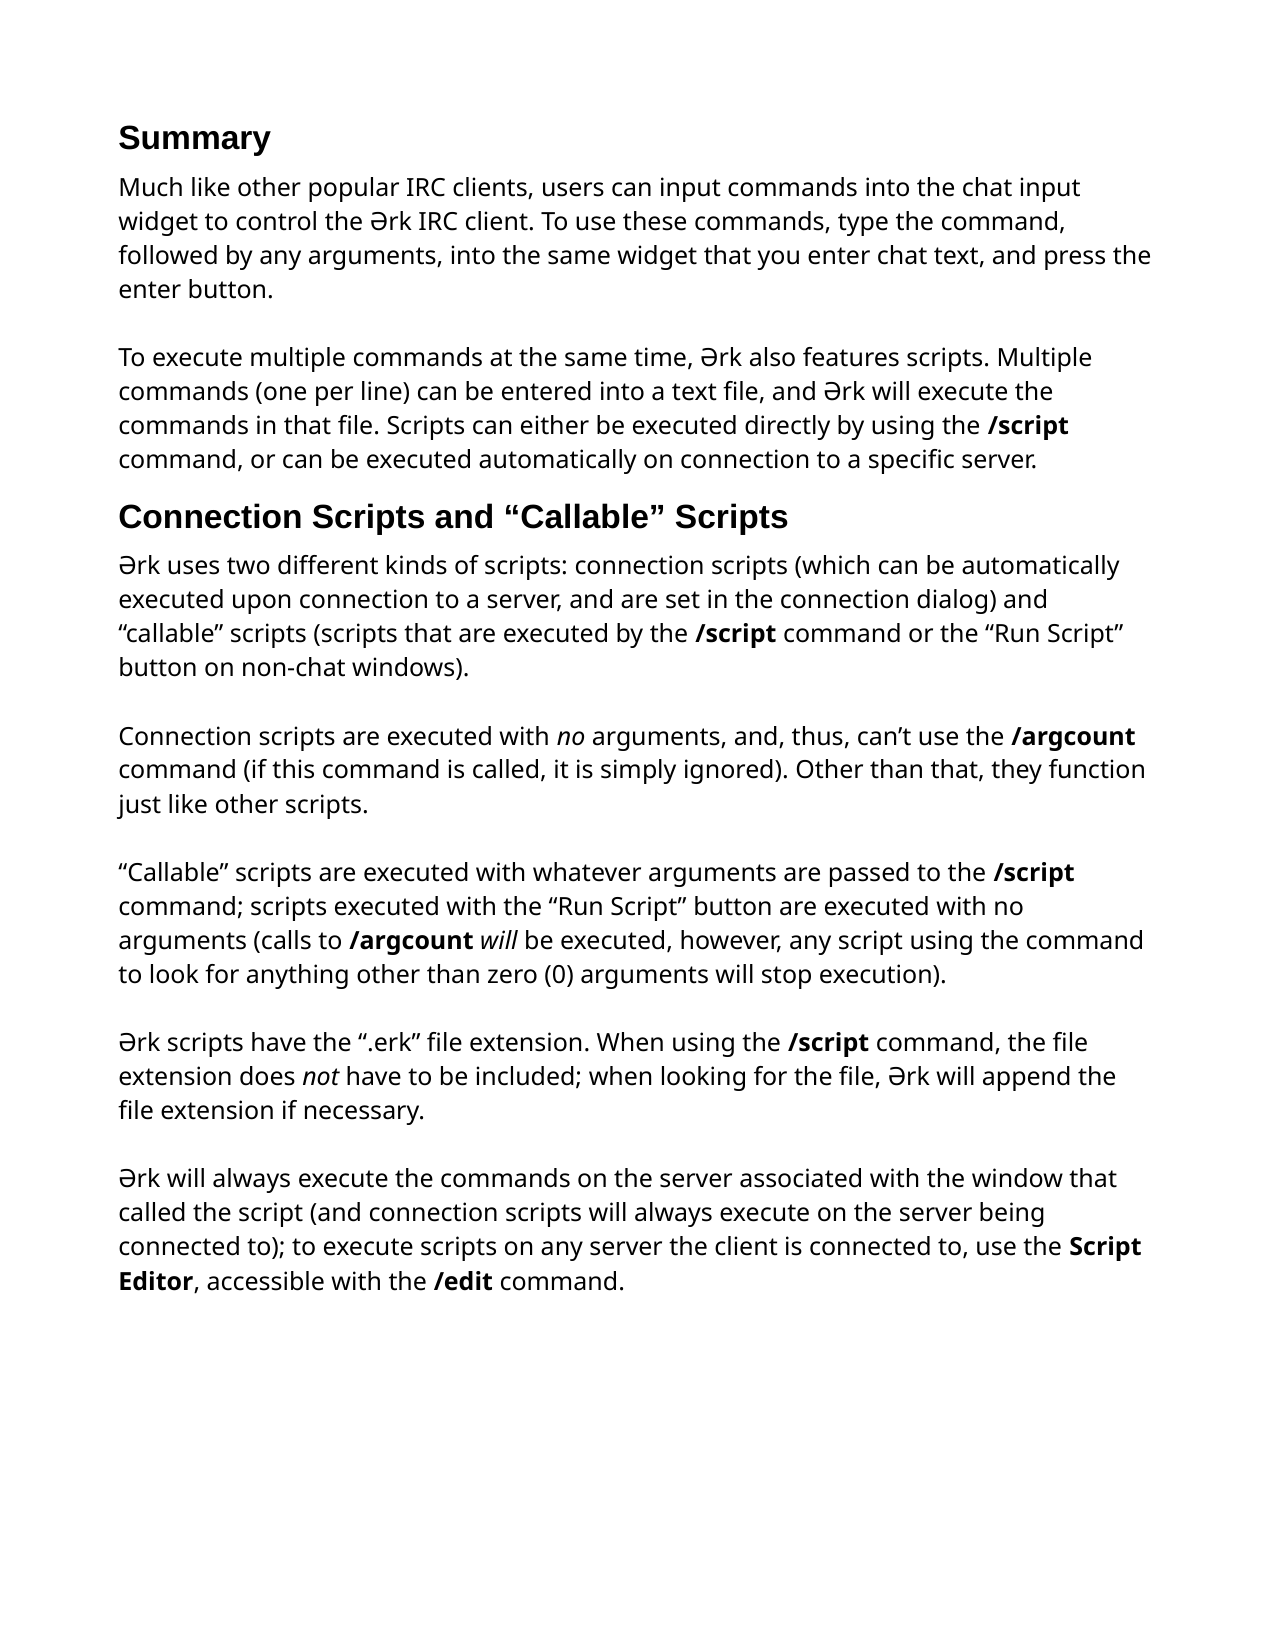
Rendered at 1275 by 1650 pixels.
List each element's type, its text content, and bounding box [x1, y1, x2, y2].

text Connection scripts are executed with no arguments, and, thus, can’t use the /argcount command (if this command is called, it is simply ignored). Other than that, they function just like other scripts. [118, 718, 1157, 820]
text Ərk scripts have the “.erk” file extension. When using the /script command, the file extension does not have to be included; when looking for the file, Ərk will append the file extension if necessary. [118, 1025, 1157, 1127]
text To execute multiple commands at the same time, Ərk also features scripts. Multiple commands (one per line) can be entered into a text file, and Ərk will execute the commands in that file. Scripts can either be executed directly by using the /script command, or can be executed automatically on connection to a specific server. [118, 339, 1157, 476]
text Ərk will always execute the commands on the server associated with the window that called the script (and connection scripts will always execute on the server being connected to); to execute scripts on any server the client is connected to, use the Script Editor, accessible with the /edit command. [118, 1161, 1157, 1297]
subtitle Connection Scripts and “Callable” Scripts [118, 497, 1157, 535]
text Much like other popular IRC clients, users can input commands into the chat input widget to control the Ərk IRC client. To use these commands, type the command, followed by any arguments, into the same widget that you enter chat text, and press the enter button. [118, 169, 1157, 306]
text Ərk uses two different kinds of scripts: connection scripts (which can be automatically executed upon connection to a server, and are set in the connection dialog) and “callable” scripts (scripts that are executed by the /script command or the “Run Script” button on non-chat windows). [118, 548, 1157, 684]
subtitle Summary [118, 118, 1157, 157]
text “Callable” scripts are executed with whatever arguments are passed to the /script command; scripts executed with the “Run Script” button are executed with no arguments (calls to /argcount will be executed, however, any script using the command to look for anything other than zero (0) arguments will stop execution). [118, 854, 1157, 991]
